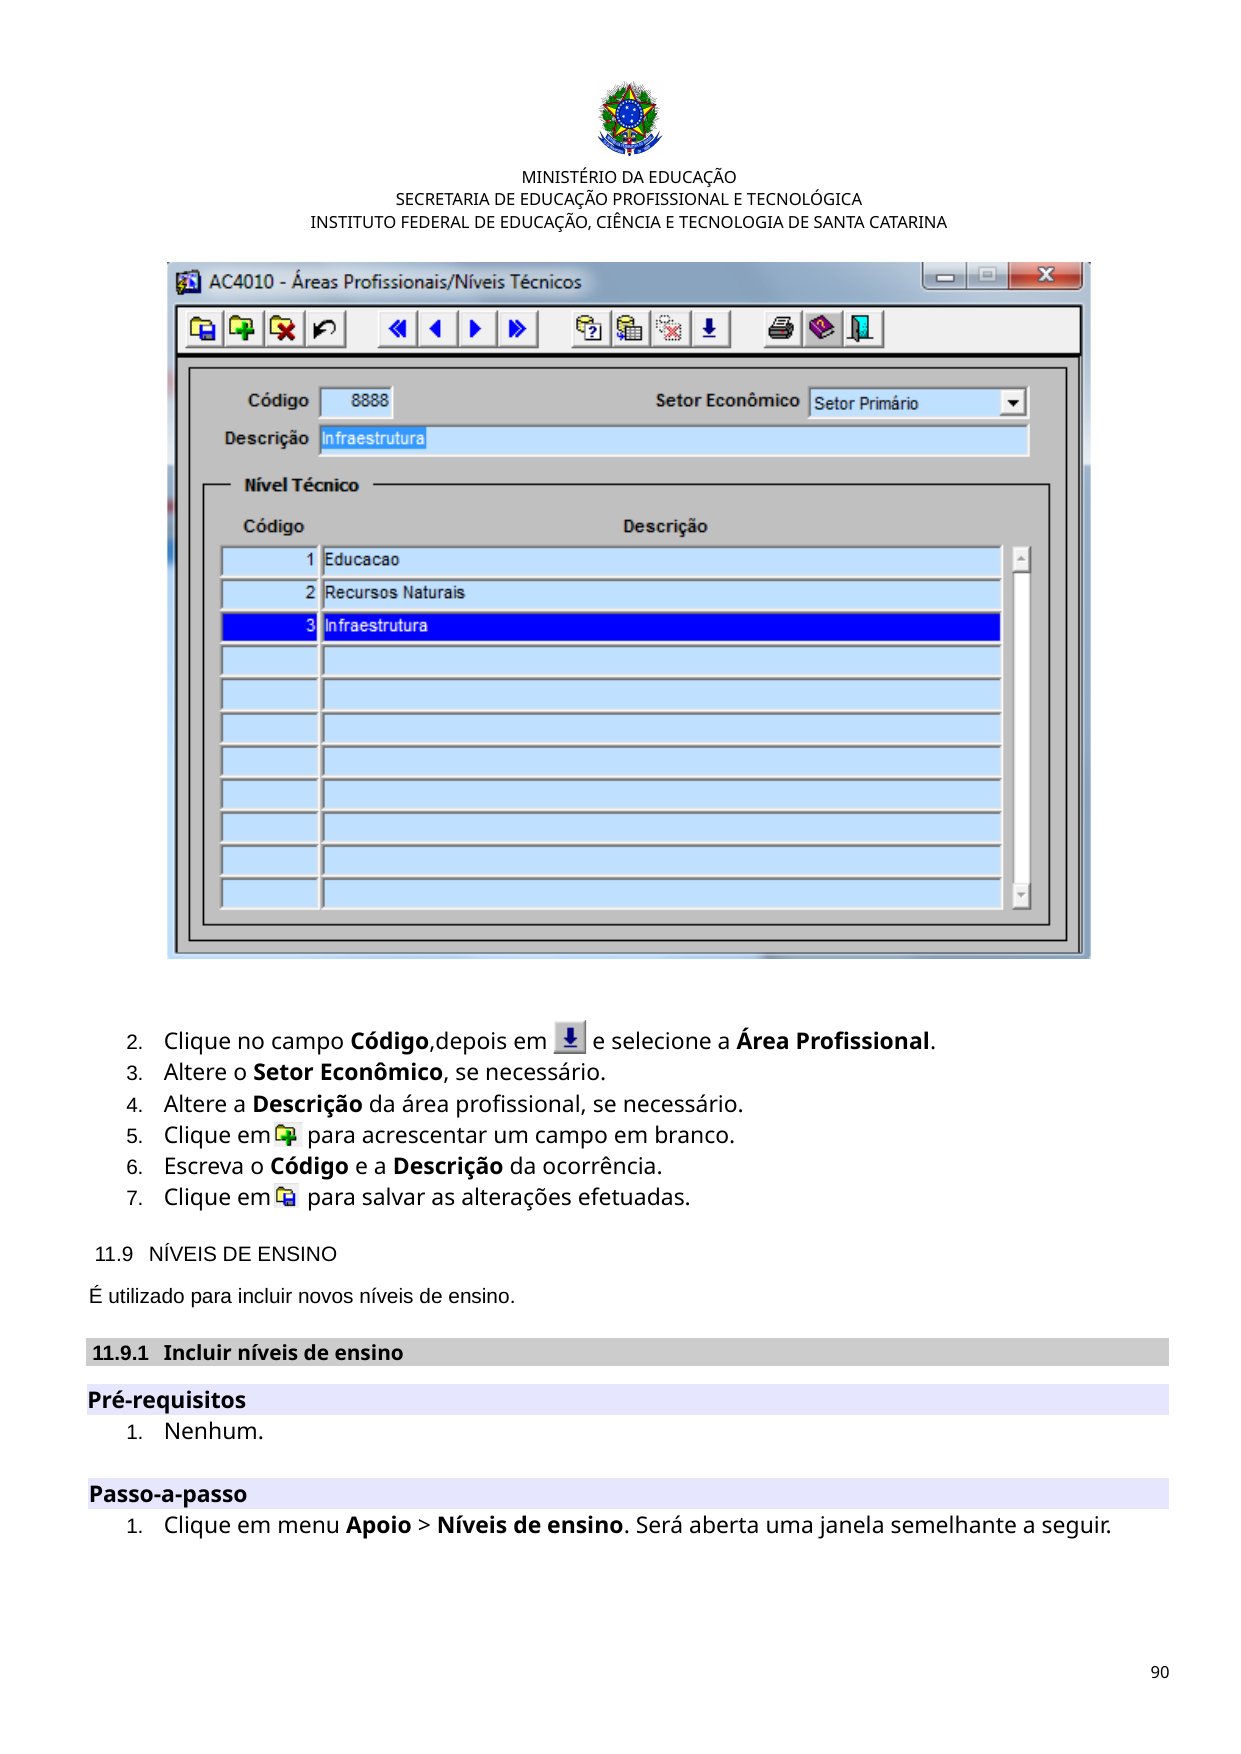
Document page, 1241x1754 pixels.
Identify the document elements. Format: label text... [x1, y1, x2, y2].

list Clique em para acrescentar um campo em branco. [126, 1119, 1169, 1150]
list Altere o Setor Econômico, se necessário. [126, 1056, 1169, 1087]
list Clique no campo Código,depois em e selecione a Área Profissional. [126, 1021, 1169, 1056]
list Escreva o Código e a Descrição da ocorrência. [126, 1150, 1169, 1181]
list Clique em menu Apoio > Níveis de ensino. Será aberta uma janela semelhante a seguir. [126, 1509, 1169, 1540]
text É utilizado para incluir novos níveis de ensino. [88, 1284, 1169, 1308]
picture [553, 1020, 587, 1054]
list Nenhum. [126, 1415, 1169, 1446]
list Clique em para salvar as alterações efetuadas. [126, 1181, 1169, 1212]
text Pré-requisitos [87, 1384, 1169, 1415]
picture [594, 80, 664, 157]
subtitle Incluir níveis de ensino [86, 1338, 1169, 1366]
list Altere a Descrição da área profissional, se necessário. [126, 1087, 1169, 1119]
subtitle Níveis de Ensino [88, 1242, 1169, 1266]
text Passo-a-passo [88, 1478, 1169, 1509]
